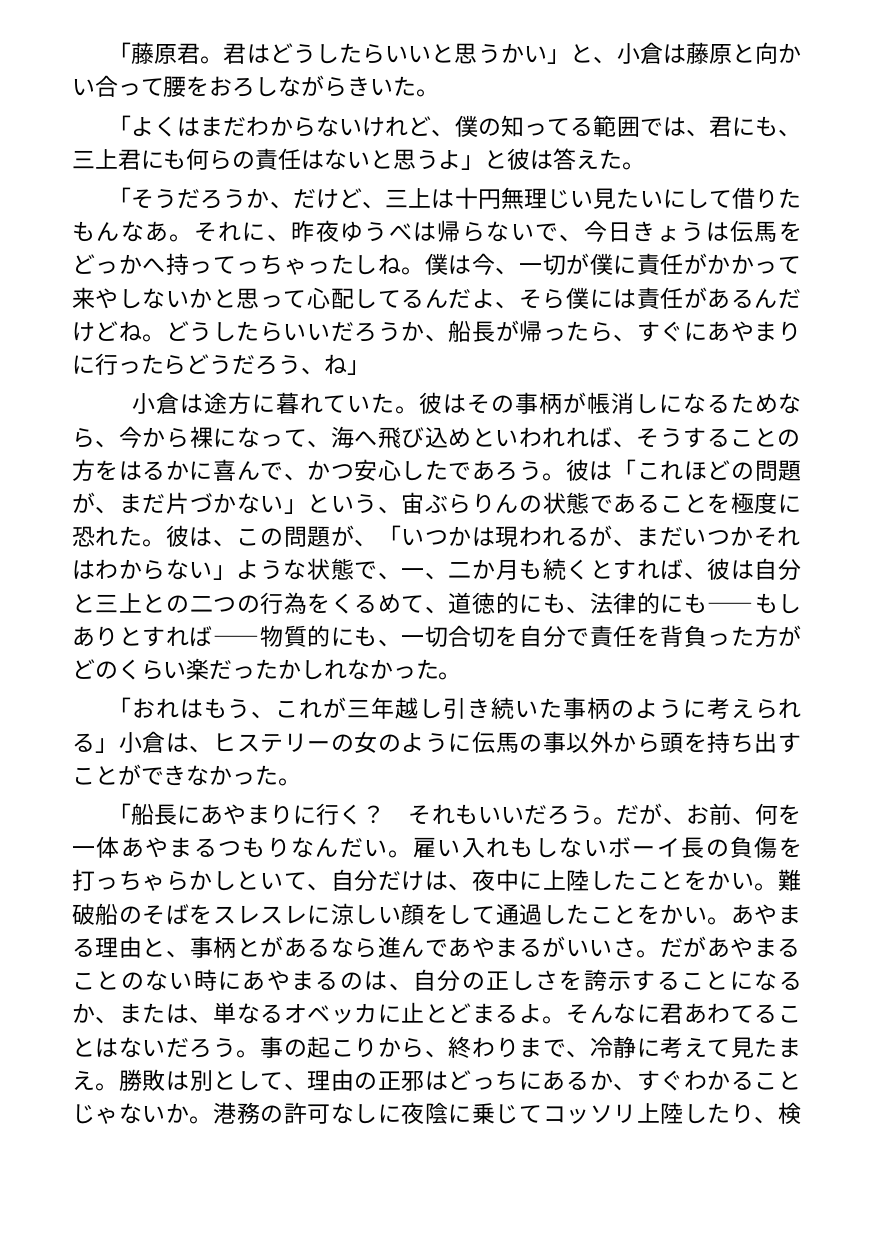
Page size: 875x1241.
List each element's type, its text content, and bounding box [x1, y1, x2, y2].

text 小倉は途方に暮れていた。彼はその事柄が帳消しになるためなら、今から裸になって、海へ飛び込めといわれれば、そうすることの方をはるかに喜んで、かつ安心したであろう。彼は「これほどの問題が、まだ片づかない」という、宙ぶらりんの状態であることを極度に恐れた。彼は、この問題が、「いつかは現われるが、まだいつかそれはわからない」ような状態で、一、二か月も続くとすれば、彼は自分と三上との二つの行為をくるめて、道徳的にも、法律的にも――もしありとすれば――物質的にも、一切合切を自分で責任を背負った方がどのくらい楽だったかしれなかった。 [72, 386, 802, 685]
text 「よくはまだわからないけれど、僕の知ってる範囲では、君にも、三上君にも何らの責任はないと思うよ」と彼は答えた。 [72, 108, 802, 175]
text 「おれはもう、これが三年越し引き続いた事柄のように考えられる」小倉は、ヒステリーの女のように伝馬の事以外から頭を持ち出すことができなかった。 [72, 691, 802, 791]
text 「藤原君。君はどうしたらいいと思うかい」と、小倉は藤原と向かい合って腰をおろしながらきいた。 [72, 36, 802, 102]
text 「そうだろうか、だけど、三上は十円無理じい見たいにして借りたもんなあ。それに、昨夜ゆうべは帰らないで、今日きょうは伝馬をどっかへ持ってっちゃったしね。僕は今、一切が僕に責任がかかって来やしないかと思って心配してるんだよ、そら僕には責任があるんだけどね。どうしたらいいだろうか、船長が帰ったら、すぐにあやまりに行ったらどうだろう、ね」 [72, 181, 802, 380]
text 「船長にあやまりに行く？ それもいいだろう。だが、お前、何を一体あやまるつもりなんだい。雇い入れもしないボーイ長の負傷を打っちゃらかしといて、自分だけは、夜中に上陸したことをかい。難破船のそばをスレスレに涼しい顔をして通過したことをかい。あやまる理由と、事柄とがあるなら進んであやまるがいいさ。だがあやまることのない時にあやまるのは、自分の正しさを誇示することになるか、または、単なるオベッカに止とどまるよ。そんなに君あわてることはないだろう。事の起こりから、終わりまで、冷静に考えて見たまえ。勝敗は別として、理由の正邪はどっちにあるか、すぐわかることじゃないか。港務の許可なしに夜陰に乗じてコッソリ上陸したり、検 [72, 797, 802, 1129]
